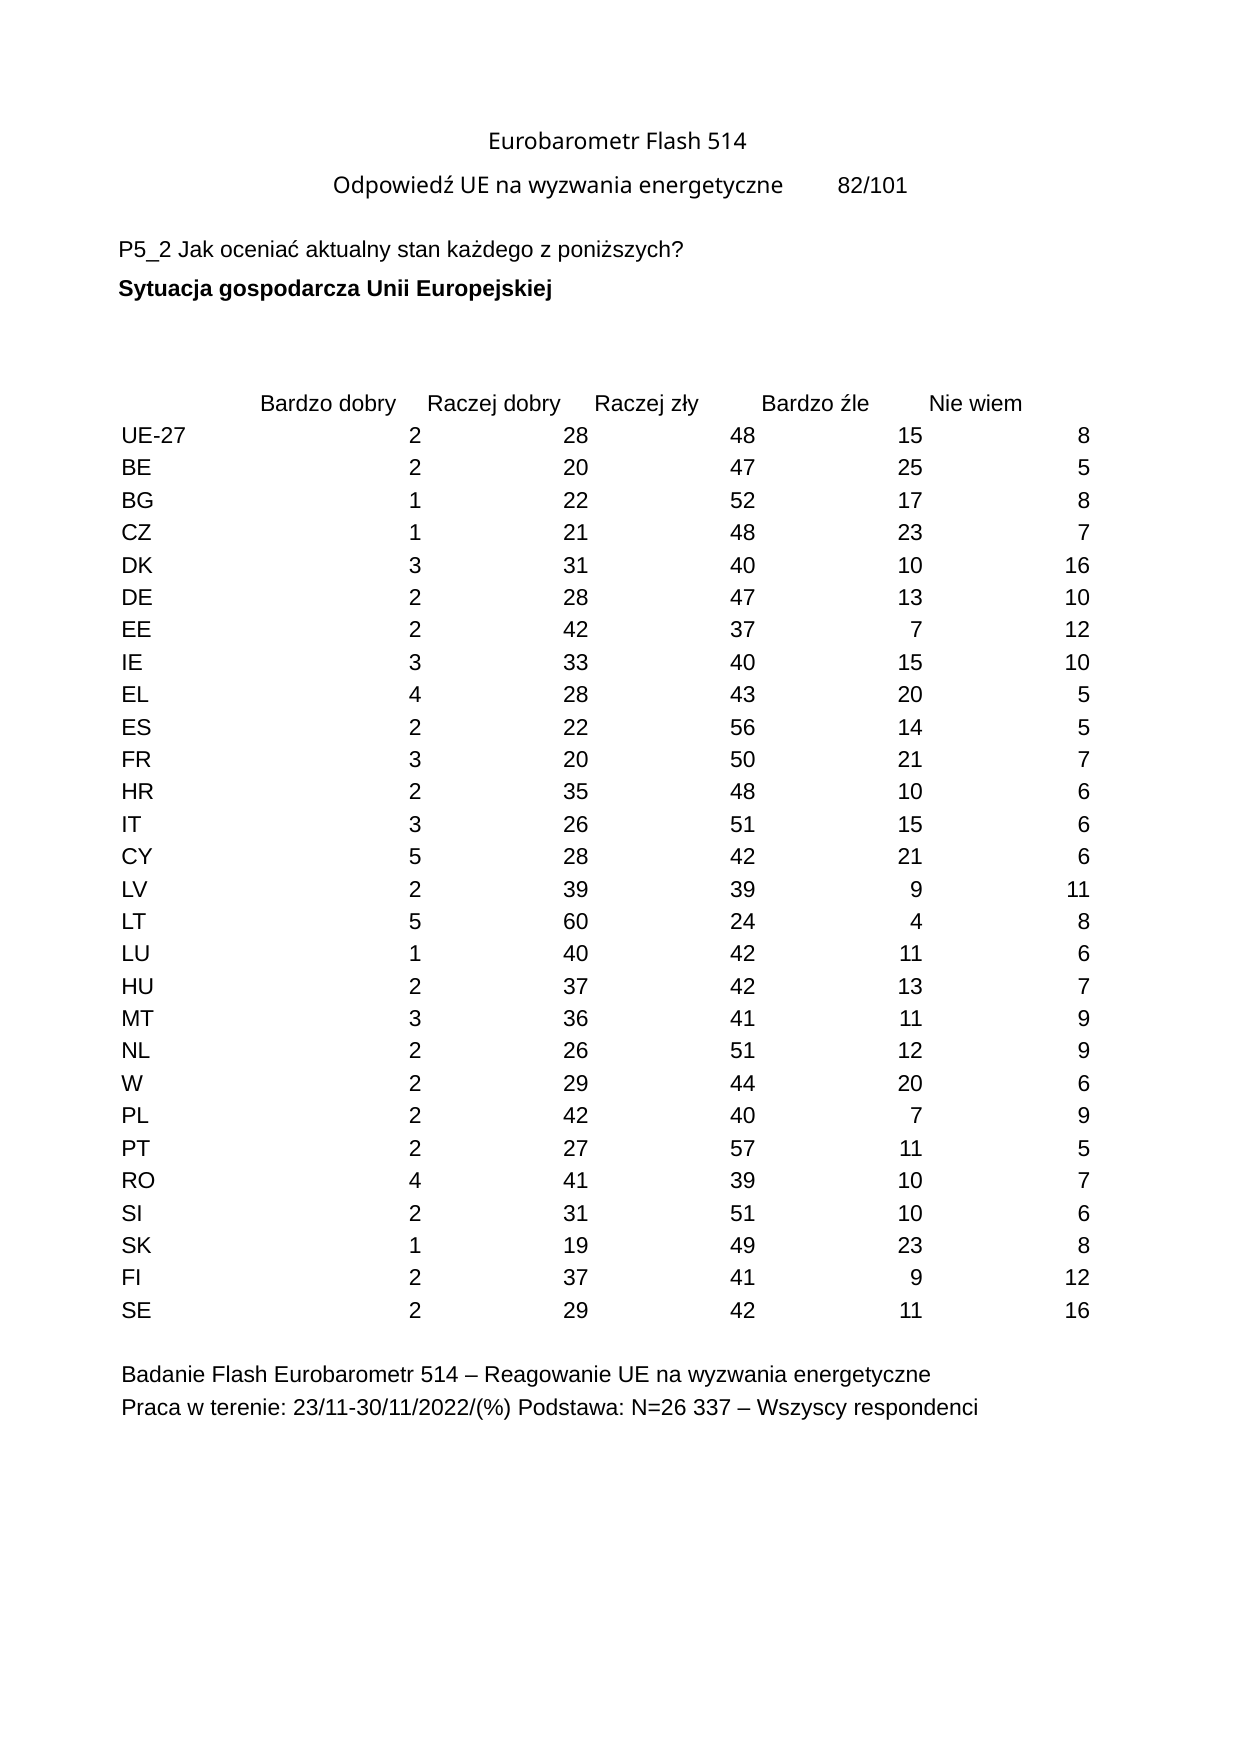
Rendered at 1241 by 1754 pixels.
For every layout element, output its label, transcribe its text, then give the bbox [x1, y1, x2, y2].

table_cell 43 [591, 678, 758, 711]
table_cell 3 [257, 646, 424, 678]
table_cell [118, 1326, 257, 1358]
table_cell 11 [758, 1132, 926, 1164]
table_cell ES [118, 711, 257, 743]
text Sytuacja gospodarcza Unii Europejskiej [118, 275, 1122, 302]
table_header [118, 387, 257, 419]
table_cell 9 [926, 1099, 1093, 1132]
table_header Bardzo źle [758, 387, 926, 419]
table_cell 47 [591, 581, 758, 613]
table_cell 39 [424, 873, 591, 905]
table_cell 19 [424, 1229, 591, 1261]
table_cell 49 [591, 1229, 758, 1261]
table_cell CY [118, 840, 257, 872]
table_cell 11 [926, 873, 1093, 905]
table_cell 9 [926, 1002, 1093, 1034]
table_cell 56 [591, 711, 758, 743]
table_cell 51 [591, 1196, 758, 1229]
table_cell BE [118, 451, 257, 484]
table_cell 24 [591, 905, 758, 937]
table_cell 10 [758, 1196, 926, 1229]
table_cell 3 [257, 1002, 424, 1034]
table_cell 4 [257, 678, 424, 711]
table_cell 11 [758, 937, 926, 970]
table_cell 8 [926, 419, 1093, 451]
table_cell 1 [257, 484, 424, 516]
table_cell 7 [758, 613, 926, 646]
table_header Raczej zły [591, 387, 758, 419]
table_cell 7 [926, 1164, 1093, 1196]
table_cell 29 [424, 1294, 591, 1326]
table_cell 29 [424, 1067, 591, 1099]
table_cell SI [118, 1196, 257, 1229]
table_cell Badanie Flash Eurobarometr 514 – Reagowanie UE na wyzwania energetyczne [118, 1359, 1093, 1391]
table_cell 2 [257, 1099, 424, 1132]
table_cell 8 [926, 484, 1093, 516]
table_cell 27 [424, 1132, 591, 1164]
table_cell 40 [591, 1099, 758, 1132]
table_cell 28 [424, 840, 591, 872]
table_cell 4 [758, 905, 926, 937]
table_cell 48 [591, 516, 758, 548]
table_cell 2 [257, 873, 424, 905]
table_cell 14 [758, 711, 926, 743]
table_cell LV [118, 873, 257, 905]
table_cell 2 [257, 419, 424, 451]
table_cell 42 [591, 937, 758, 970]
table_cell 41 [591, 1261, 758, 1294]
table_cell 6 [926, 808, 1093, 840]
table_cell IE [118, 646, 257, 678]
table_cell 35 [424, 775, 591, 808]
table_cell 22 [424, 484, 591, 516]
table_cell 6 [926, 1196, 1093, 1229]
table_cell 13 [758, 970, 926, 1002]
table_cell 12 [926, 1261, 1093, 1294]
table_cell FR [118, 743, 257, 775]
table_cell 6 [926, 1067, 1093, 1099]
table_cell 2 [257, 1261, 424, 1294]
table_cell 37 [424, 970, 591, 1002]
table_cell 31 [424, 549, 591, 581]
table_cell 5 [926, 451, 1093, 484]
table_cell 7 [926, 516, 1093, 548]
table_cell [591, 1326, 758, 1358]
table_cell 4 [257, 1164, 424, 1196]
table_cell 39 [591, 873, 758, 905]
table_cell 2 [257, 1035, 424, 1067]
table_cell 40 [424, 937, 591, 970]
table_cell 51 [591, 808, 758, 840]
table_cell EL [118, 678, 257, 711]
table_cell 15 [758, 419, 926, 451]
table_cell SK [118, 1229, 257, 1261]
table_cell 11 [758, 1294, 926, 1326]
table_cell [257, 1326, 424, 1358]
table_cell 2 [257, 1196, 424, 1229]
table_cell 36 [424, 1002, 591, 1034]
table_cell 2 [257, 451, 424, 484]
table_cell 5 [926, 678, 1093, 711]
table_cell 2 [257, 1132, 424, 1164]
table_cell 28 [424, 581, 591, 613]
table_cell 21 [424, 516, 591, 548]
table_cell 26 [424, 808, 591, 840]
table_cell 9 [758, 1261, 926, 1294]
table_cell 48 [591, 775, 758, 808]
table_cell 28 [424, 678, 591, 711]
table_cell 1 [257, 937, 424, 970]
table_cell 20 [758, 678, 926, 711]
table_cell Praca w terenie: 23/11-30/11/2022/(%) Podstawa: N=26 337 – Wszyscy respondenci [118, 1391, 1093, 1423]
table_cell 6 [926, 937, 1093, 970]
table_cell 2 [257, 775, 424, 808]
table_cell 33 [424, 646, 591, 678]
table_cell 23 [758, 1229, 926, 1261]
table_cell 3 [257, 808, 424, 840]
table_cell 16 [926, 1294, 1093, 1326]
table_cell 42 [591, 1294, 758, 1326]
table_cell 37 [424, 1261, 591, 1294]
table_cell PL [118, 1099, 257, 1132]
table_cell 15 [758, 646, 926, 678]
table_cell 5 [926, 1132, 1093, 1164]
table_cell 3 [257, 743, 424, 775]
table_cell 47 [591, 451, 758, 484]
table_cell [424, 1326, 591, 1358]
table_cell CZ [118, 516, 257, 548]
table_cell 1 [257, 516, 424, 548]
table_cell 17 [758, 484, 926, 516]
table_header Nie wiem [926, 387, 1093, 419]
table_cell 60 [424, 905, 591, 937]
table_cell BG [118, 484, 257, 516]
table_cell 6 [926, 840, 1093, 872]
table_cell 13 [758, 581, 926, 613]
table_cell 2 [257, 613, 424, 646]
table_cell 21 [758, 840, 926, 872]
table_cell 7 [926, 743, 1093, 775]
table_cell HU [118, 970, 257, 1002]
table_cell 2 [257, 970, 424, 1002]
table_cell 31 [424, 1196, 591, 1229]
table_cell 10 [758, 775, 926, 808]
table_cell [926, 1326, 1093, 1358]
table_cell 20 [758, 1067, 926, 1099]
table_cell 16 [926, 549, 1093, 581]
table_cell FI [118, 1261, 257, 1294]
table_cell LT [118, 905, 257, 937]
table_cell 9 [758, 873, 926, 905]
table_cell 9 [926, 1035, 1093, 1067]
table_cell 3 [257, 549, 424, 581]
table_header Bardzo dobry [257, 387, 424, 419]
table_cell 7 [926, 970, 1093, 1002]
table_cell 42 [591, 840, 758, 872]
table_cell 40 [591, 646, 758, 678]
table_cell 15 [758, 808, 926, 840]
table_cell 7 [758, 1099, 926, 1132]
table_cell 20 [424, 451, 591, 484]
table_cell 5 [257, 905, 424, 937]
table_cell NL [118, 1035, 257, 1067]
table_cell 12 [926, 613, 1093, 646]
table_cell 10 [926, 646, 1093, 678]
table_cell DE [118, 581, 257, 613]
table_cell 12 [758, 1035, 926, 1067]
table_cell DK [118, 549, 257, 581]
table_cell 40 [591, 549, 758, 581]
table_cell 5 [926, 711, 1093, 743]
table_cell 41 [591, 1002, 758, 1034]
table_cell RO [118, 1164, 257, 1196]
table_cell 39 [591, 1164, 758, 1196]
table_cell 28 [424, 419, 591, 451]
table_cell 6 [926, 775, 1093, 808]
table_cell 42 [424, 613, 591, 646]
table_cell 41 [424, 1164, 591, 1196]
text P5_2 Jak oceniać aktualny stan każdego z poniższych? [118, 236, 1122, 262]
table_cell 2 [257, 711, 424, 743]
table_cell SE [118, 1294, 257, 1326]
table_cell 52 [591, 484, 758, 516]
table_cell 2 [257, 1294, 424, 1326]
table_cell 48 [591, 419, 758, 451]
table_cell 10 [758, 549, 926, 581]
table_header Raczej dobry [424, 387, 591, 419]
table_cell 42 [591, 970, 758, 1002]
table_cell 25 [758, 451, 926, 484]
table_cell MT [118, 1002, 257, 1034]
table_cell 23 [758, 516, 926, 548]
table_cell 1 [257, 1229, 424, 1261]
table_cell EE [118, 613, 257, 646]
table_cell 42 [424, 1099, 591, 1132]
table_cell HR [118, 775, 257, 808]
table_cell 2 [257, 581, 424, 613]
table_cell 26 [424, 1035, 591, 1067]
table_cell PT [118, 1132, 257, 1164]
table_cell 8 [926, 905, 1093, 937]
table_cell 2 [257, 1067, 424, 1099]
table_cell IT [118, 808, 257, 840]
table_cell 37 [591, 613, 758, 646]
table_cell [758, 1326, 926, 1358]
table_cell 57 [591, 1132, 758, 1164]
table_cell 21 [758, 743, 926, 775]
table_cell 20 [424, 743, 591, 775]
table_cell 50 [591, 743, 758, 775]
table_cell W [118, 1067, 257, 1099]
table_cell 44 [591, 1067, 758, 1099]
table_cell 51 [591, 1035, 758, 1067]
table_cell 22 [424, 711, 591, 743]
table_cell LU [118, 937, 257, 970]
table_cell 11 [758, 1002, 926, 1034]
table_cell 8 [926, 1229, 1093, 1261]
table_cell 10 [758, 1164, 926, 1196]
table_cell 10 [926, 581, 1093, 613]
table_cell UE-27 [118, 419, 257, 451]
table_cell 5 [257, 840, 424, 872]
